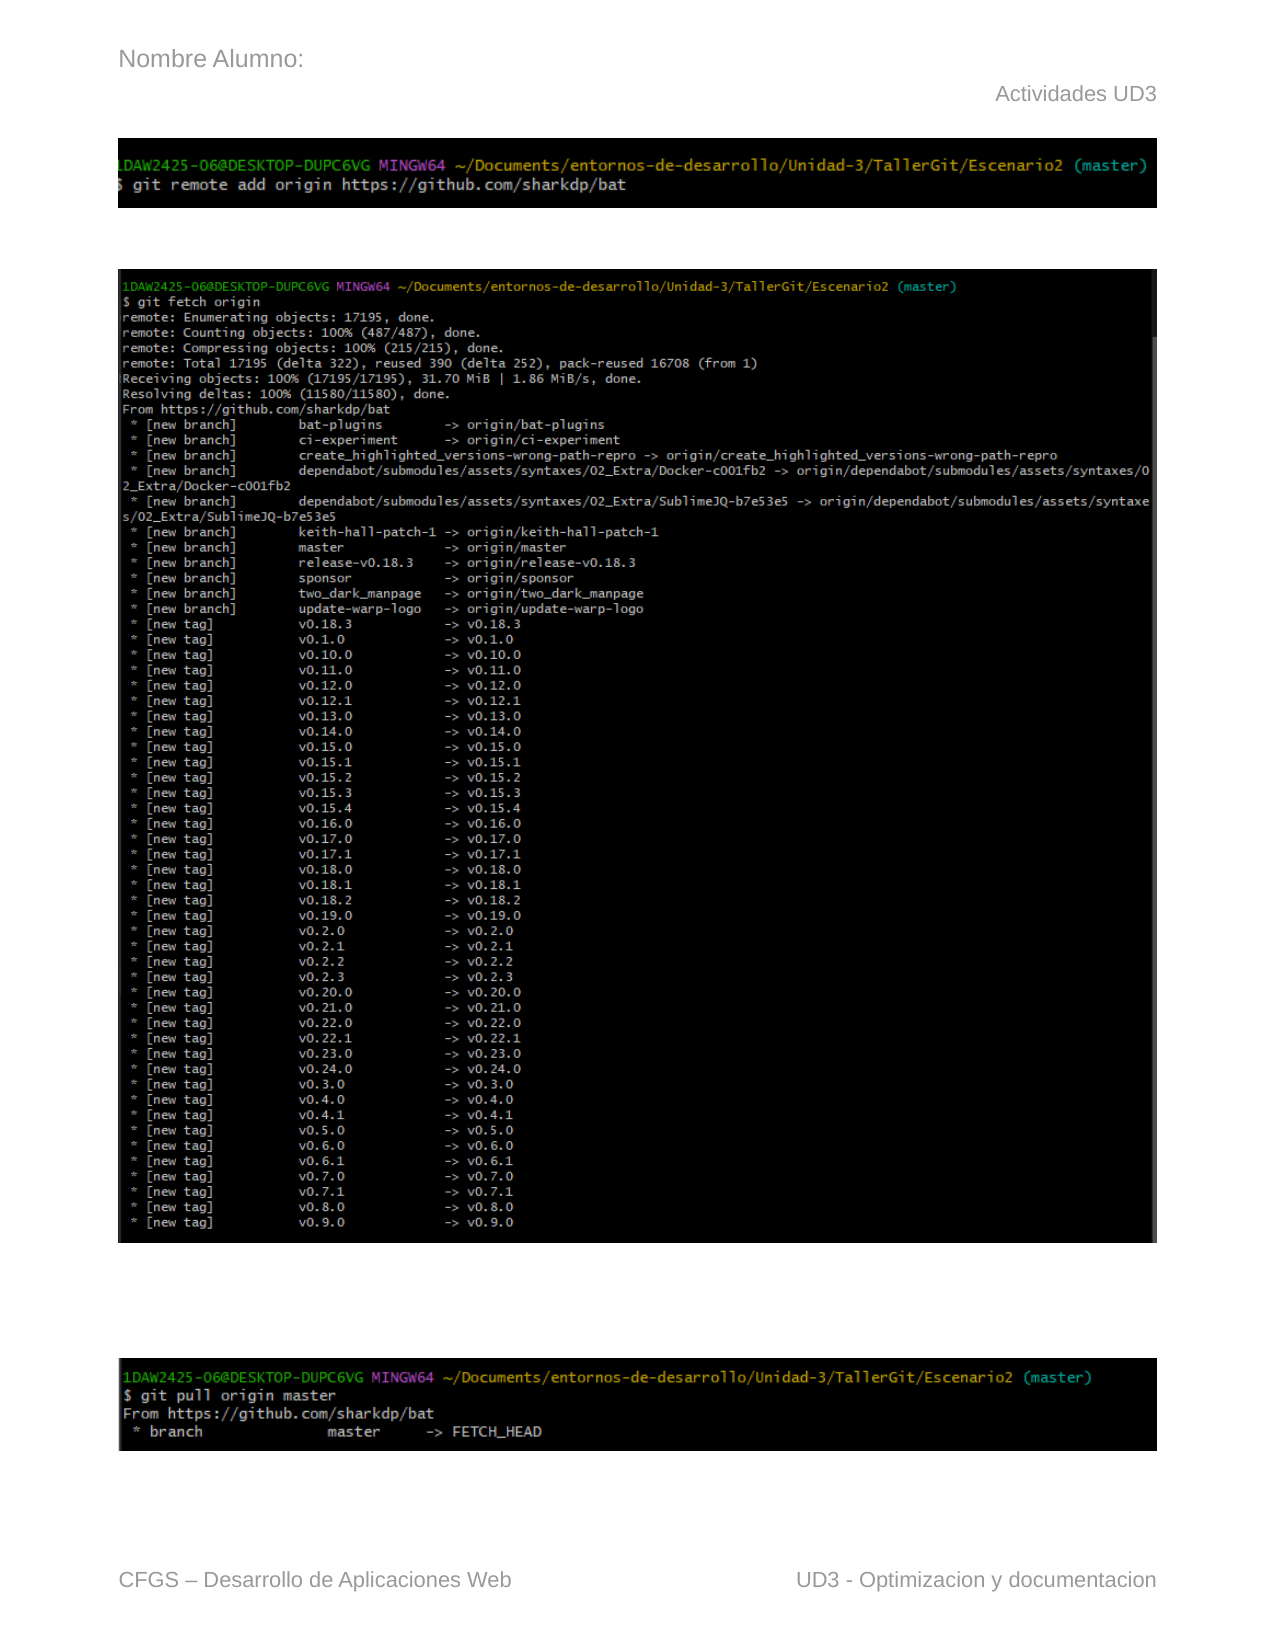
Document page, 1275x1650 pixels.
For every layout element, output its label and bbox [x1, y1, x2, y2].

picture [118, 138, 1157, 208]
picture [118, 1358, 1157, 1451]
picture [118, 269, 1157, 1243]
